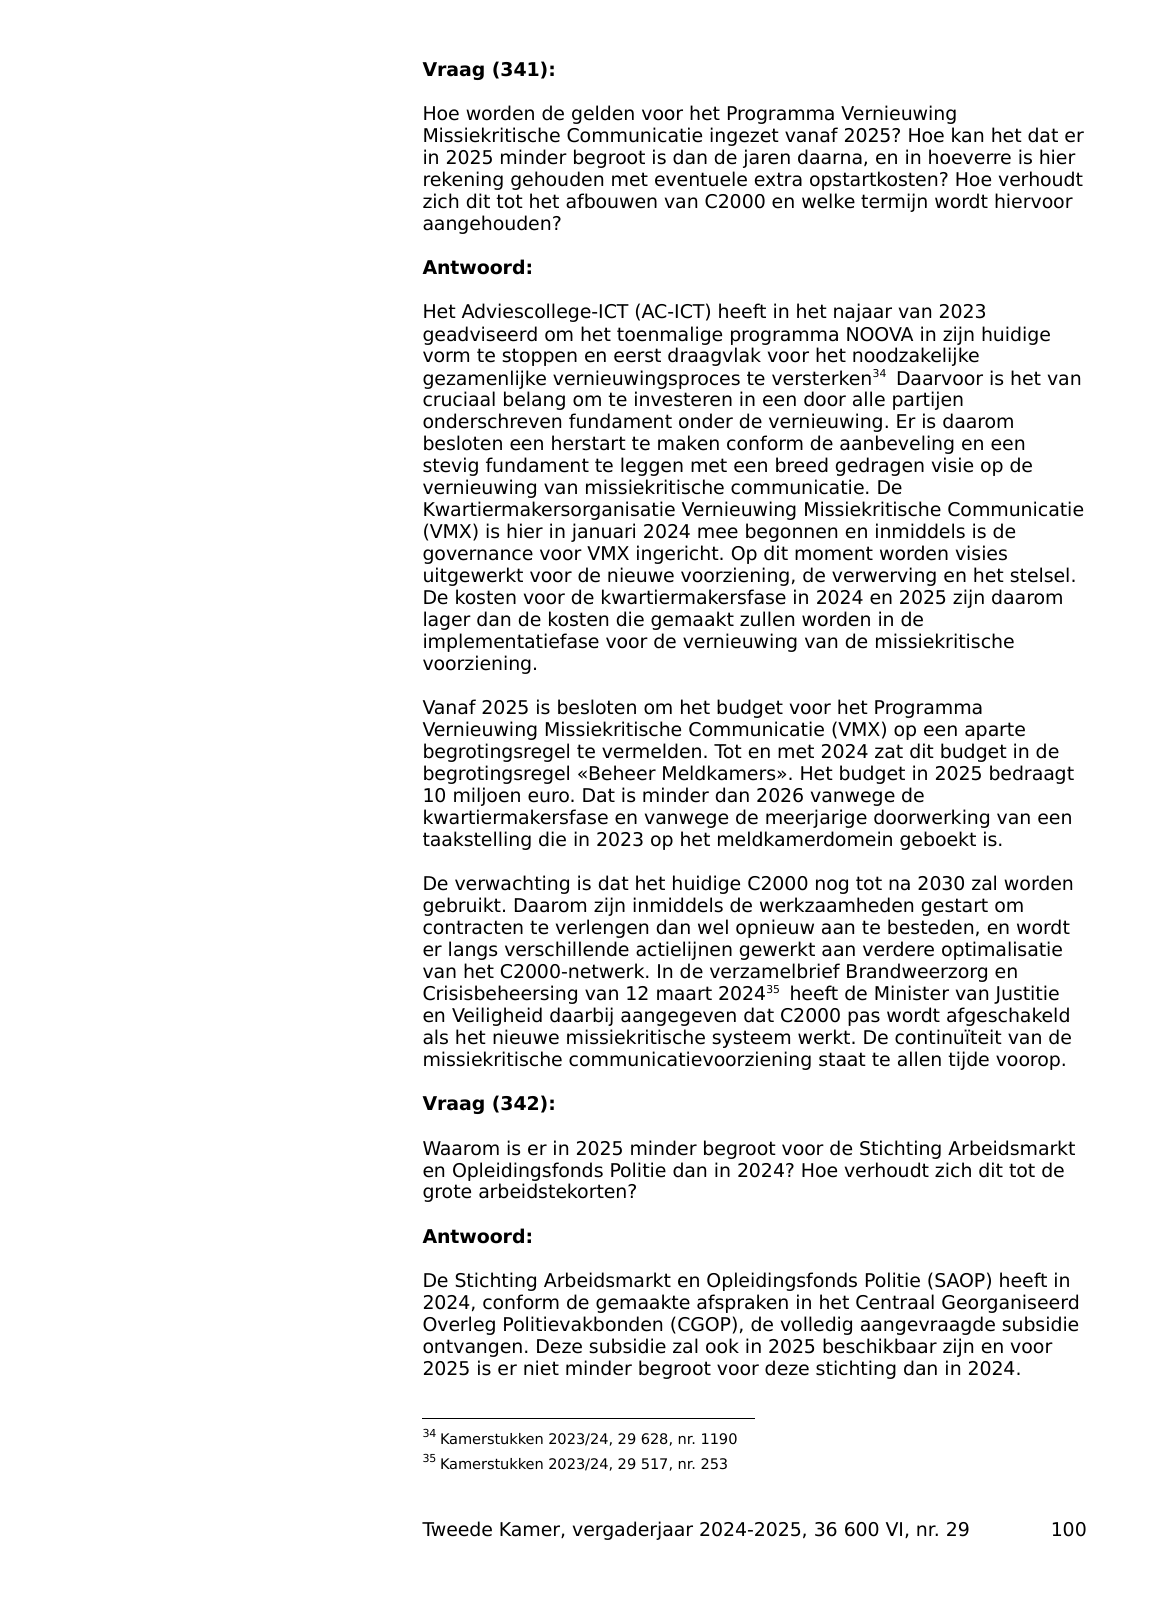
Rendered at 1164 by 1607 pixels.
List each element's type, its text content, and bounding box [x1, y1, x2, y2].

text Het Adviescollege-ICT (AC-ICT) heeft in het najaar van 2023 geadviseerd om het toenmalige programma NOOVA in zijn huidige vorm te stoppen en eerst draagvlak voor het noodzakelijke gezamenlijke vernieuwingsproces te versterken Daarvoor is het van cruciaal belang om te investeren in een door alle partijen onderschreven fundament onder de vernieuwing. Er is daarom besloten een herstart te maken conform de aanbeveling en een stevig fundament te leggen met een breed gedragen visie op de vernieuwing van missiekritische communicatie. De Kwartiermakersorganisatie Vernieuwing Missiekritische Communicatie (VMX) is hier in januari 2024 mee begonnen en inmiddels is de governance voor VMX ingericht. Op dit moment worden visies uitgewerkt voor de nieuwe voorziening, de verwerving en het stelsel. De kosten voor de kwartiermakersfase in 2024 en 2025 zijn daarom lager dan de kosten die gemaakt zullen worden in de implementatiefase voor de vernieuwing van de missiekritische voorziening. [422, 301, 1087, 675]
text De Stichting Arbeidsmarkt en Opleidingsfonds Politie (SAOP) heeft in 2024, conform de gemaakte afspraken in het Centraal Georganiseerd Overleg Politievakbonden (CGOP), de volledig aangevraagde subsidie ontvangen. Deze subsidie zal ook in 2025 beschikbaar zijn en voor 2025 is er niet minder begroot voor deze stichting dan in 2024. [422, 1270, 1087, 1380]
subtitle Antwoord: [422, 257, 1087, 279]
text Waarom is er in 2025 minder begroot voor de Stichting Arbeidsmarkt en Opleidingsfonds Politie dan in 2024? Hoe verhoudt zich dit tot de grote arbeidstekorten? [422, 1137, 1087, 1203]
text De verwachting is dat het huidige C2000 nog tot na 2030 zal worden gebruikt. Daarom zijn inmiddels de werkzaamheden gestart om contracten te verlengen dan wel opnieuw aan te besteden, en wordt er langs verschillende actielijnen gewerkt aan verdere optimalisatie van het C2000-netwerk. In de verzamelbrief Brandweerzorg en Crisisbeheersing van 12 maart 2024 heeft de Minister van Justitie en Veiligheid daarbij aangegeven dat C2000 pas wordt afgeschakeld als het nieuwe missiekritische systeem werkt. De continuïteit van de missiekritische communicatievoorziening staat te allen tijde voorop. [422, 873, 1087, 1071]
text Kamerstukken 2023/24, 29 517, nr. 253 [422, 1452, 1087, 1474]
subtitle Vraag (342): [422, 1093, 1087, 1115]
text Vanaf 2025 is besloten om het budget voor het Programma Vernieuwing Missiekritische Communicatie (VMX) op een aparte begrotingsregel te vermelden. Tot en met 2024 zat dit budget in de begrotingsregel «Beheer Meldkamers». Het budget in 2025 bedraagt 10 miljoen euro. Dat is minder dan 2026 vanwege de kwartiermakersfase en vanwege de meerjarige doorwerking van een taakstelling die in 2023 op het meldkamerdomein geboekt is. [422, 697, 1087, 851]
subtitle Vraag (341): [422, 59, 1087, 81]
subtitle Antwoord: [422, 1226, 1087, 1248]
text Kamerstukken 2023/24, 29 628, nr. 1190 [422, 1427, 1087, 1449]
text Hoe worden de gelden voor het Programma Vernieuwing Missiekritische Communicatie ingezet vanaf 2025? Hoe kan het dat er in 2025 minder begroot is dan de jaren daarna, en in hoeverre is hier rekening gehouden met eventuele extra opstartkosten? Hoe verhoudt zich dit tot het afbouwen van C2000 en welke termijn wordt hiervoor aangehouden? [422, 103, 1087, 235]
